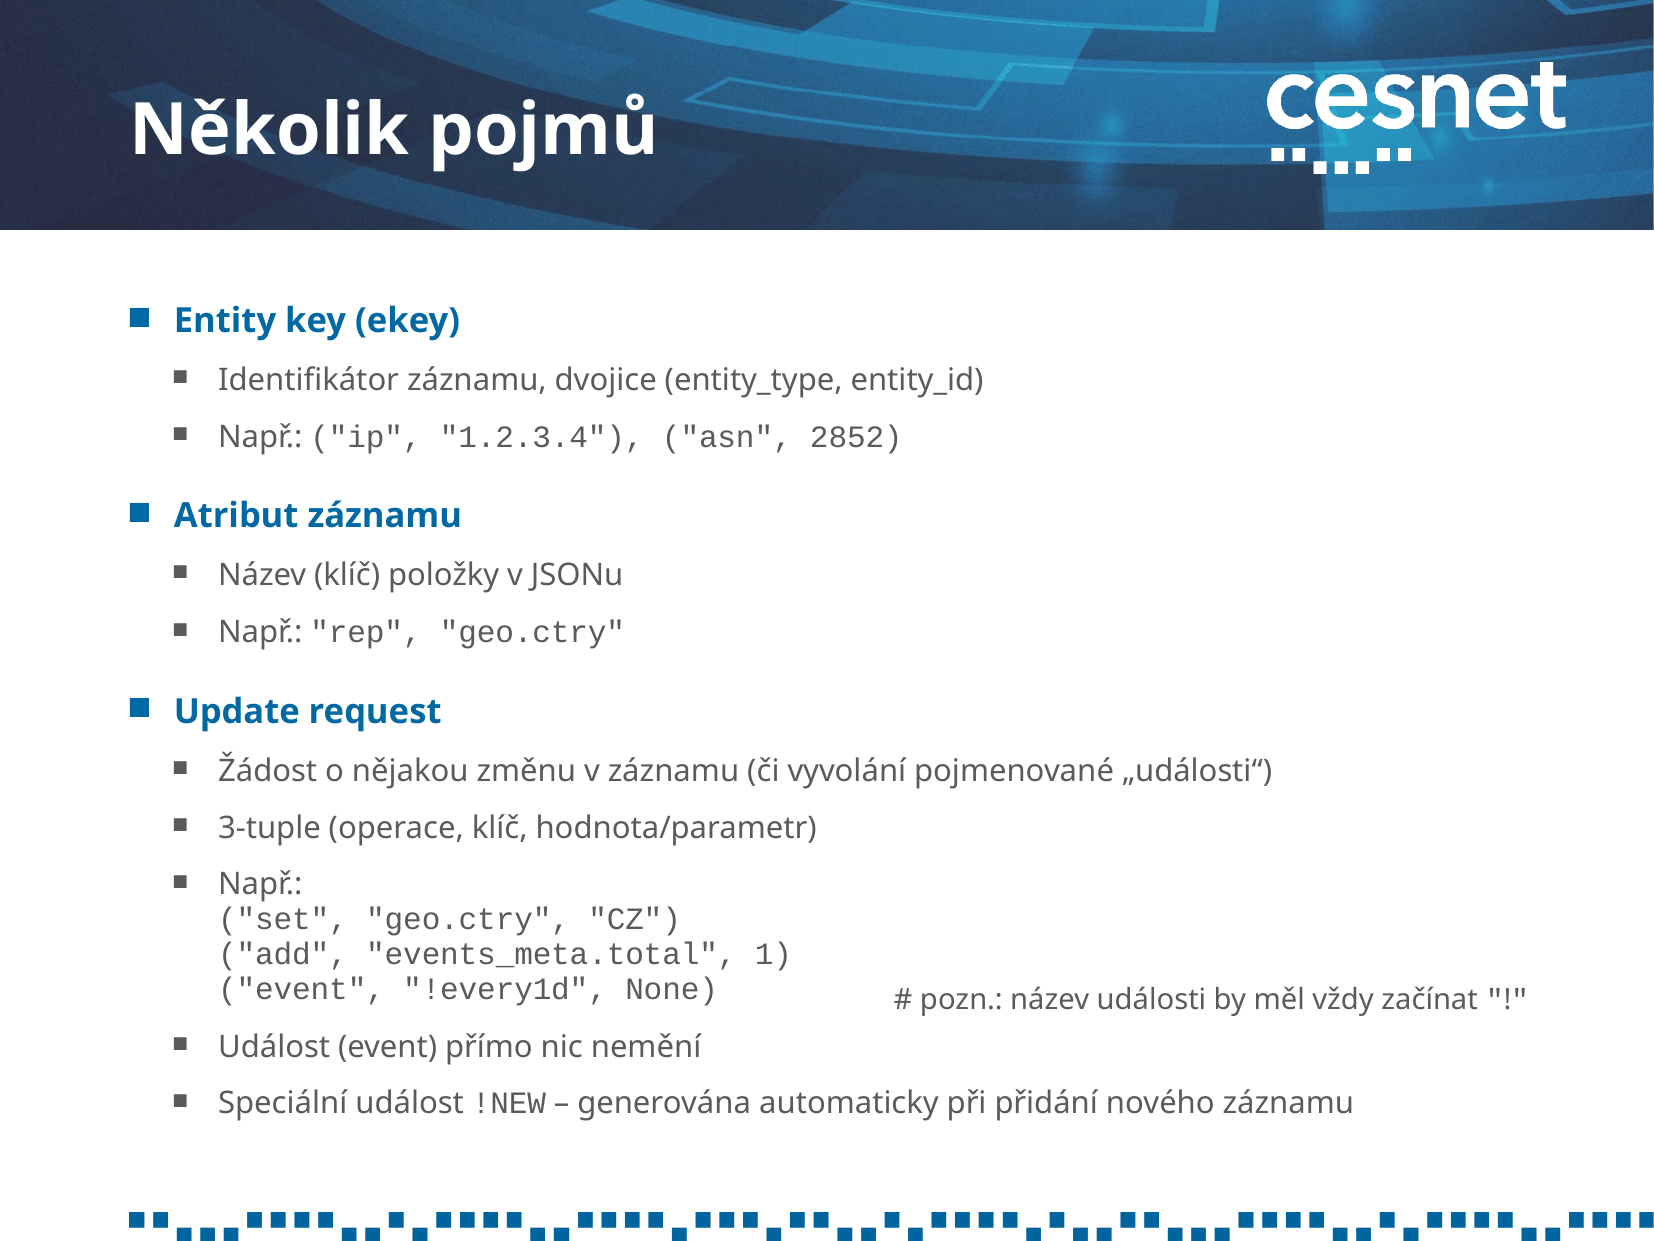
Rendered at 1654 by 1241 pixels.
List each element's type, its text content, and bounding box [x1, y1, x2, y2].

list Entity key (ekey) Identifikátor záznamu, dvojice (entity_type, entity_id) Např.: ("ip", "1.2.3.4"), ("asn", 2852) Atribut záznamu Název (klíč) položky v JSONu Např.: "rep", "geo.ctry" Update request Žádost o nějakou změnu v záznamu (či vyvolání pojmenované „události“) 3-tuple (operace, klíč, hodnota/parametr) Např.: ("set", "geo.ctry", "CZ") ("add", "events_meta.total", 1) ("event", "!every1d", None) Událost (event) přímo nic nemění Speciální událost !NEW – generována automaticky při přidání nového záznamu [129, 295, 1571, 1134]
picture [129, 1212, 1654, 1241]
picture [1266, 62, 1567, 174]
text_box # pozn.: název události by měl vždy začínat "!" [893, 978, 1607, 1040]
title Několik pojmů [129, 15, 1229, 223]
